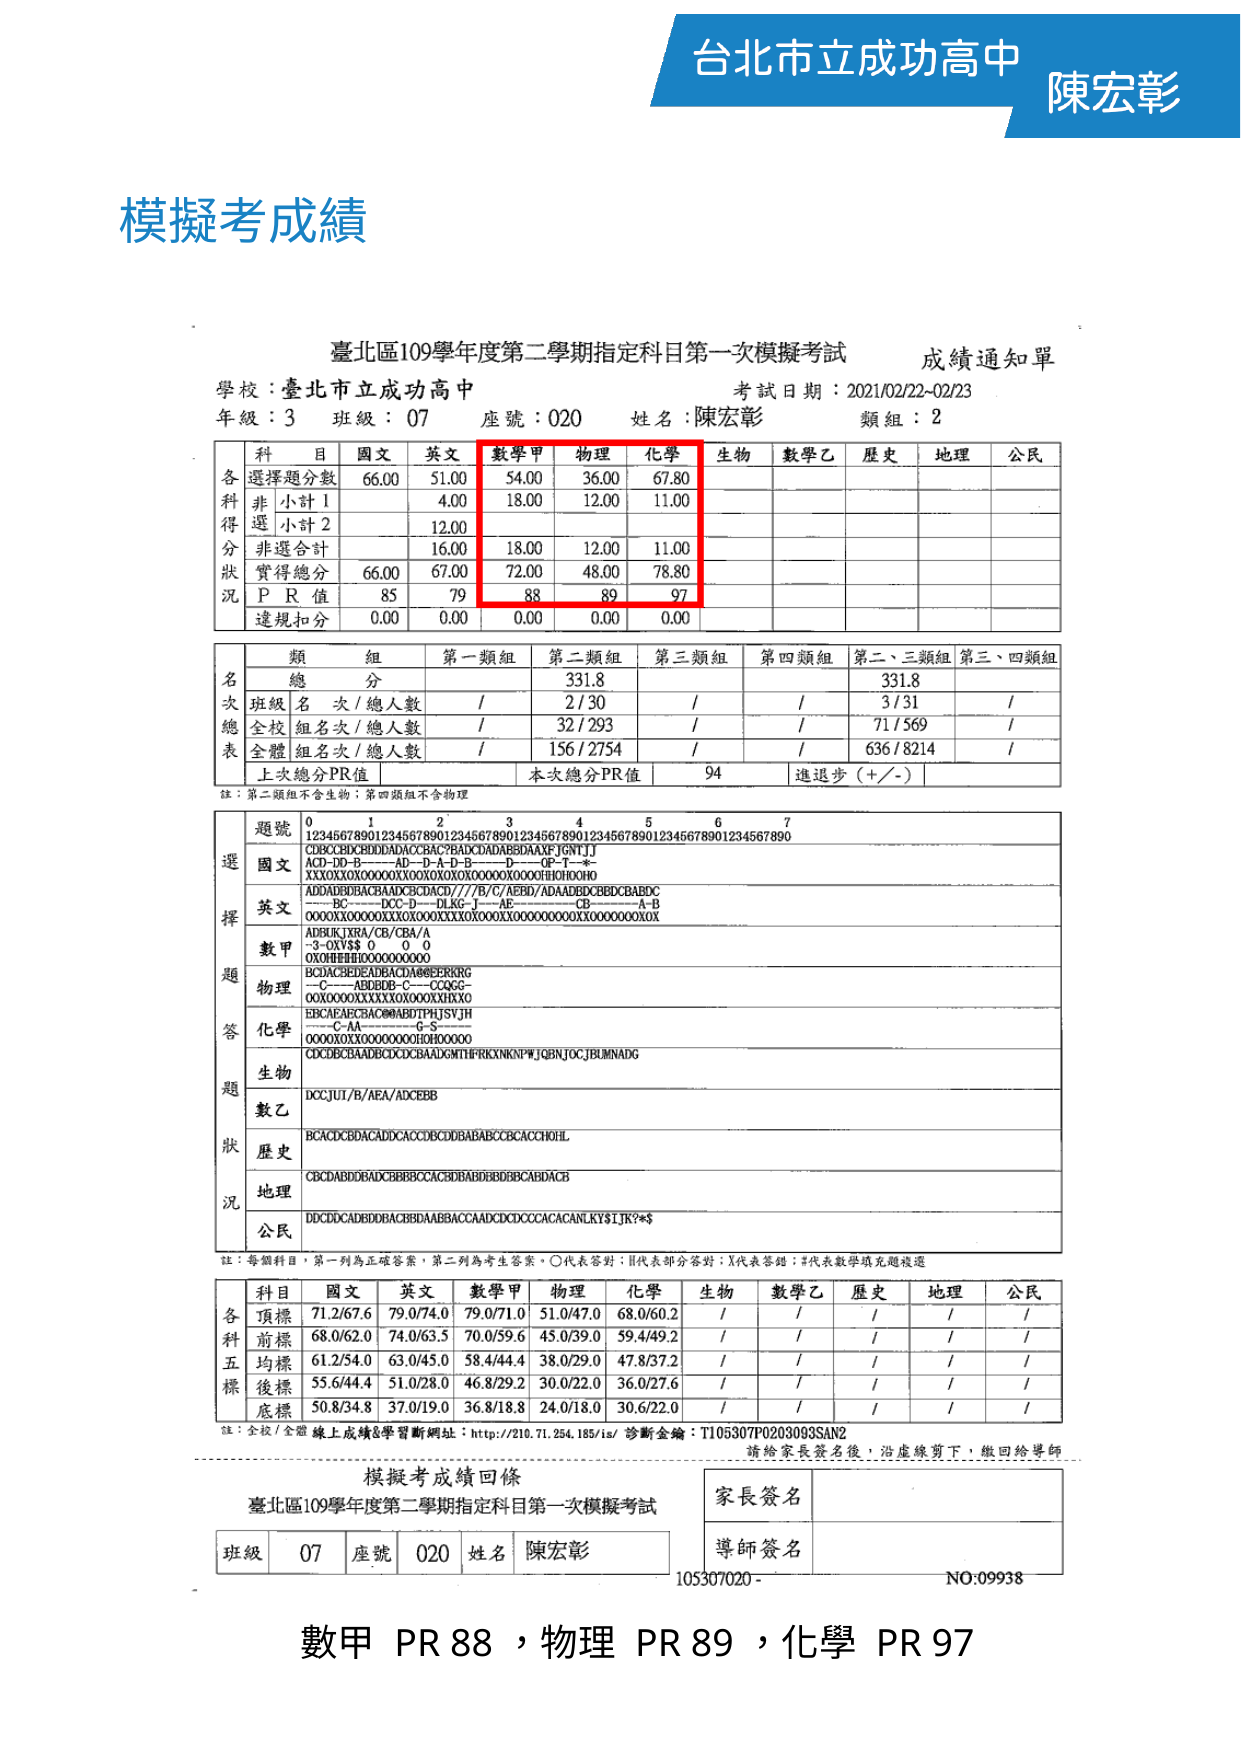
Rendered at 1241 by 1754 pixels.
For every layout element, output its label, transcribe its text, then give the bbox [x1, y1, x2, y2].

picture [0, 0, 1241, 152]
subtitle 模擬考成績 [118, 182, 1122, 254]
